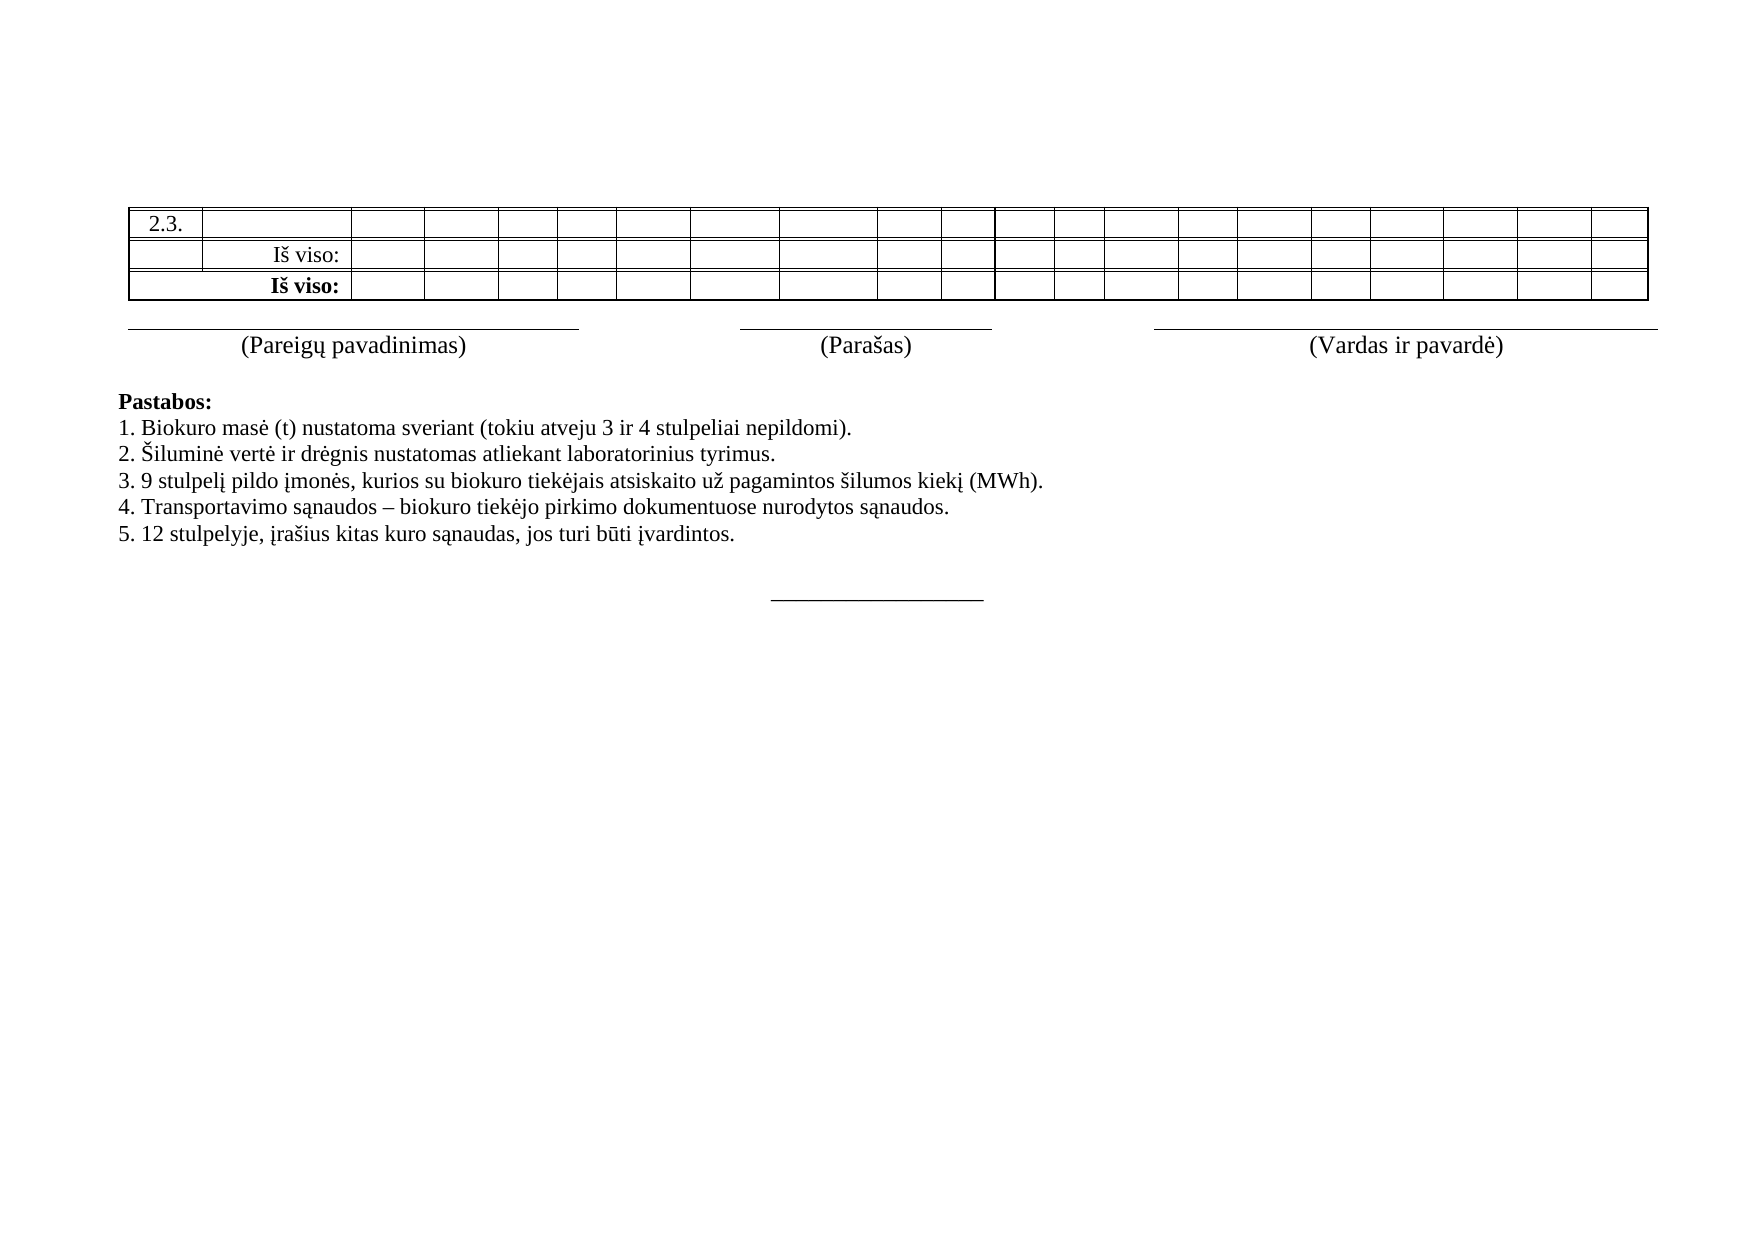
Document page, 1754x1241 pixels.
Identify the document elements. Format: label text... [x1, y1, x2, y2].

table_cell [780, 211, 877, 236]
table_cell [558, 211, 616, 236]
table_cell [1444, 241, 1517, 267]
text 4. Transportavimo sąnaudos – biokuro tiekėjo pirkimo dokumentuose nurodytos sąnaudos. [118, 493, 1636, 519]
table_cell [942, 211, 994, 236]
table_cell [1238, 211, 1311, 236]
table_cell [203, 211, 351, 236]
table_cell [425, 211, 498, 236]
table_cell [878, 241, 941, 267]
table_cell [425, 272, 498, 298]
table_header [579, 329, 740, 359]
table_header [992, 329, 1154, 359]
table_cell [1055, 211, 1104, 236]
table_cell [1312, 241, 1370, 267]
text 2. Šiluminė vertė ir drėgnis nustatomas atliekant laboratorinius tyrimus. [118, 441, 1636, 467]
table_cell Iš viso: [203, 241, 351, 267]
text 1. Biokuro masė (t) nustatoma sveriant (tokiu atveju 3 ir 4 stulpeliai nepildomi). [118, 414, 1636, 441]
table_cell [691, 241, 779, 267]
table_cell [1592, 241, 1647, 267]
table_cell [878, 211, 941, 236]
table_cell [942, 272, 994, 298]
table_cell [1105, 211, 1178, 236]
table_cell [352, 241, 424, 267]
text Pastabos: [118, 388, 1636, 414]
table_cell [1518, 272, 1591, 298]
table_cell [996, 272, 1054, 298]
table_cell [425, 241, 498, 267]
table_cell [1444, 272, 1517, 298]
table_cell [1371, 211, 1443, 236]
text 5. 12 stulpelyje, įrašius kitas kuro sąnaudas, jos turi būti įvardintos. [118, 519, 1636, 546]
table_cell [1105, 272, 1178, 298]
table_cell [558, 272, 616, 298]
table_cell [691, 272, 779, 298]
table_cell [878, 272, 941, 298]
table_cell 2.3. [130, 211, 202, 236]
table_cell [780, 272, 877, 298]
table_cell [1518, 211, 1591, 236]
table_cell [1592, 211, 1647, 236]
table_cell [1371, 272, 1443, 298]
table_cell [617, 272, 690, 298]
table_cell [558, 241, 616, 267]
table_cell [352, 211, 424, 236]
table_cell [996, 241, 1054, 267]
text _________________ [118, 575, 1636, 603]
table_cell [1371, 241, 1443, 267]
table_cell [780, 241, 877, 267]
table_cell [1444, 211, 1517, 236]
table_header (Pareigų pavadinimas) [128, 330, 579, 359]
table_cell [499, 272, 557, 298]
table_cell [1238, 272, 1311, 298]
table_cell [1238, 241, 1311, 267]
table_cell [1312, 211, 1370, 236]
table_header (Parašas) [740, 330, 992, 359]
table_cell [617, 211, 690, 236]
text 3. 9 stulpelį pildo įmonės, kurios su biokuro tiekėjais atsiskaito už pagamintos šilumos kiekį (MWh). [118, 467, 1636, 493]
table_cell [691, 211, 779, 236]
table_cell [499, 211, 557, 236]
table_cell [1592, 272, 1647, 298]
table_cell [499, 241, 557, 267]
table_cell [1518, 241, 1591, 267]
table_cell [996, 211, 1054, 236]
table_header (Vardas ir pavardė) [1154, 330, 1658, 359]
table_cell [1179, 211, 1237, 236]
table_cell [942, 241, 994, 267]
table_cell [130, 241, 202, 267]
table_cell [1055, 241, 1104, 267]
table_cell [1105, 241, 1178, 267]
table_cell Iš viso: [130, 272, 351, 298]
table_cell [1179, 272, 1237, 298]
table_cell [1055, 272, 1104, 298]
table_cell [352, 272, 424, 298]
table_cell [1312, 272, 1370, 298]
table_cell [617, 241, 690, 267]
table_cell [1179, 241, 1237, 267]
